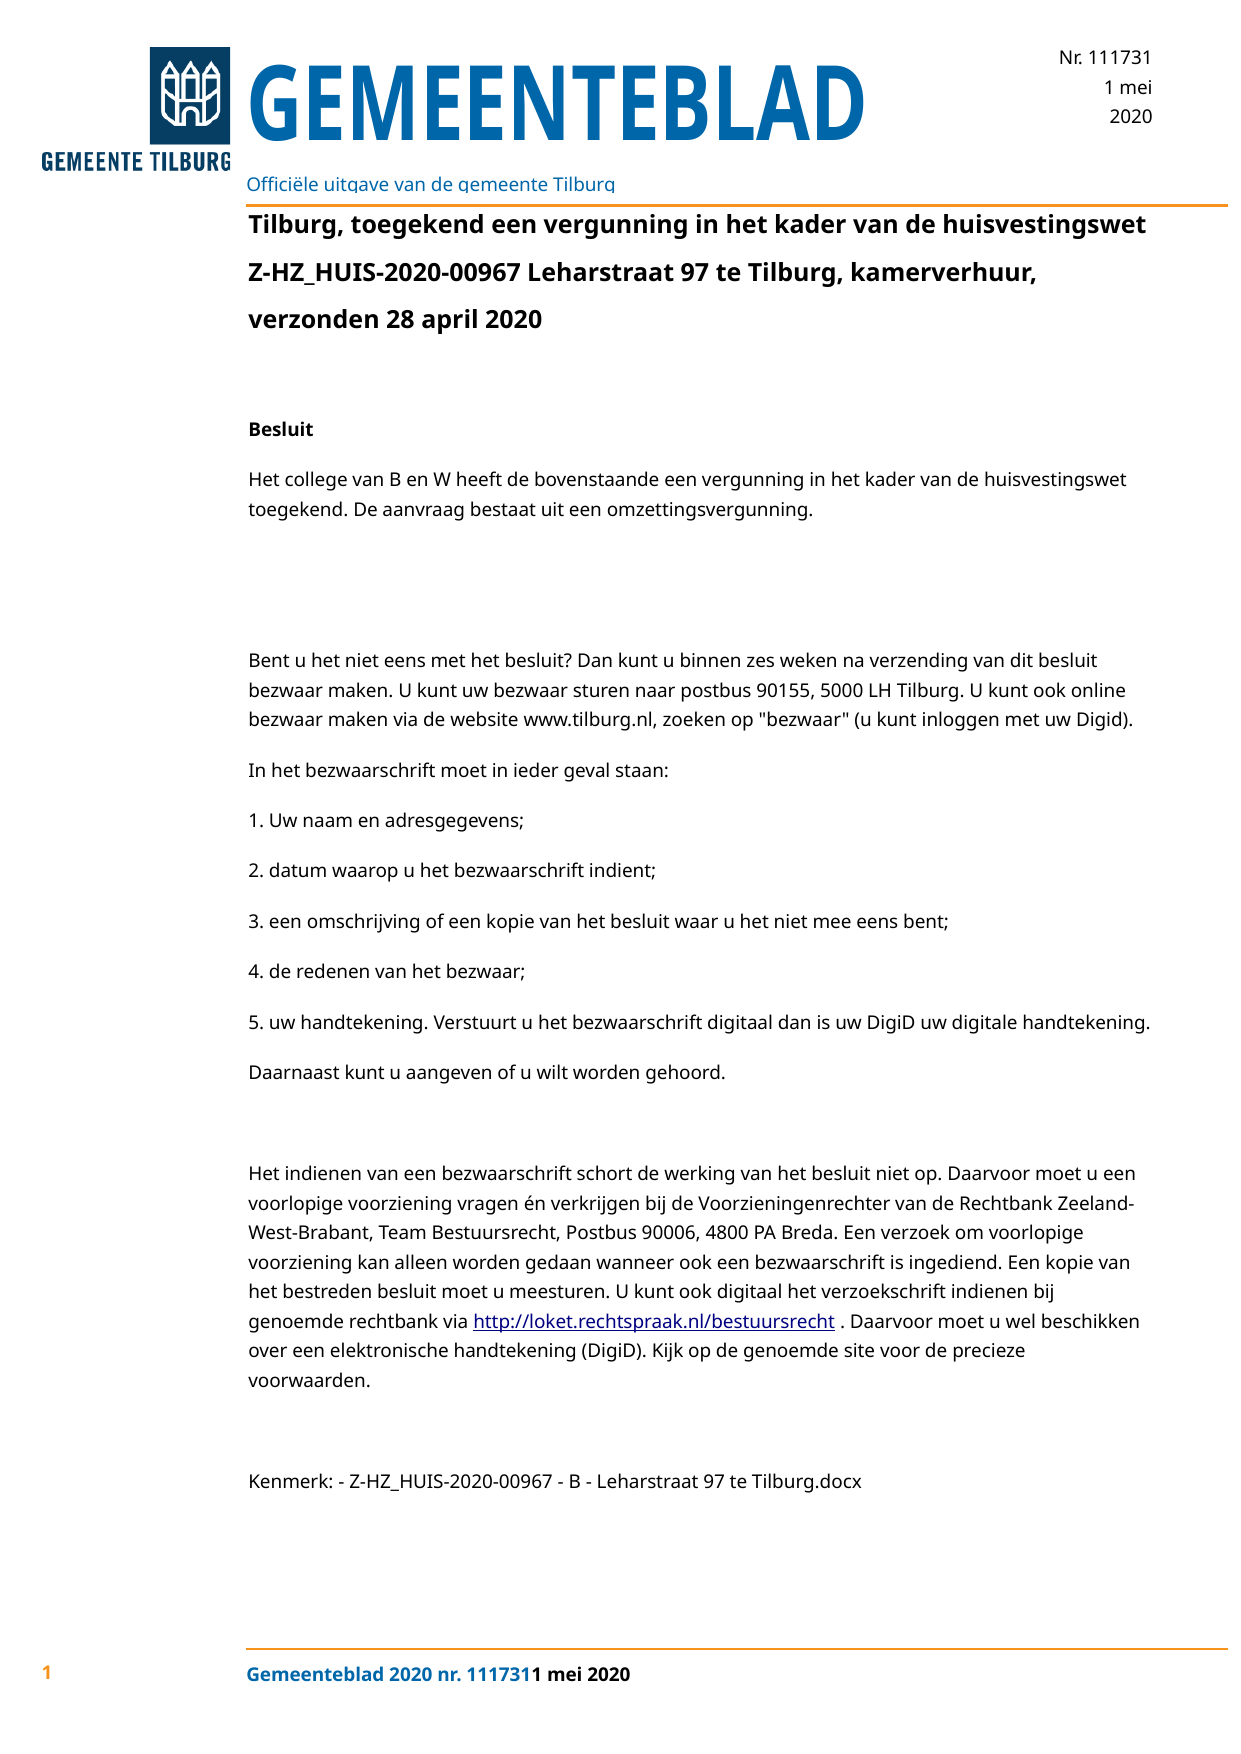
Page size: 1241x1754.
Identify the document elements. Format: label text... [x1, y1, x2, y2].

text 5. uw handtekening. Verstuurt u het bezwaarschrift digitaal dan is uw DigiD uw digitale handtekening. [248, 1009, 1152, 1034]
text Het indienen van een bezwaarschrift schort de werking van het besluit niet op. Daarvoor moet u een voorlopige voorziening vragen én verkrijgen bij de Voorzieningenrechter van de Rechtbank Zeeland-West-Brabant, Team Bestuursrecht, Postbus 90006, 4800 PA Breda. Een verzoek om voorlopige voorziening kan alleen worden gedaan wanneer ook een bezwaarschrift is ingediend. Een kopie van het bestreden besluit moet u meesturen. U kunt ook digitaal het verzoekschrift indienen bij genoemde rechtbank via http://loket.rechtspraak.nl/bestuursrecht . Daarvoor moet u wel beschikken over een elektronische handtekening (DigiD). Kijk op de genoemde site voor de precieze voorwaarden. [248, 1160, 1152, 1393]
text Besluit [248, 416, 1152, 442]
text 4. de redenen van het bezwaar; [248, 958, 1152, 984]
picture [41, 47, 231, 172]
text Bent u het niet eens met het besluit? Dan kunt u binnen zes weken na verzending van dit besluit bezwaar maken. U kunt uw bezwaar sturen naar postbus 90155, 5000 LH Tilburg. U kunt ook online bezwaar maken via de website www.tilburg.nl, zoeken op "bezwaar" (u kunt inloggen met uw Digid). [248, 647, 1152, 732]
text Daarnaast kunt u aangeven of u wilt worden gehoord. [248, 1059, 1152, 1085]
text Het college van B en W heeft de bovenstaande een vergunning in het kader van de huisvestingswet toegekend. De aanvraag bestaat uit een omzettingsvergunning. [248, 466, 1152, 522]
text Tilburg, toegekend een vergunning in het kader van de huisvestingswet Z-HZ_HUIS-2020-00967 Leharstraat 97 te Tilburg, kamerverhuur, verzonden 28 april 2020 [248, 207, 1152, 336]
text Kenmerk: - Z-HZ_HUIS-2020-00967 - B - Leharstraat 97 te Tilburg.docx [248, 1468, 1152, 1494]
text In het bezwaarschrift moet in ieder geval staan: [248, 757, 1152, 782]
text 2. datum waarop u het bezwaarschrift indient; [248, 858, 1152, 883]
text 3. een omschrijving of een kopie van het besluit waar u het niet mee eens bent; [248, 908, 1152, 934]
text 1. Uw naam en adresgegevens; [248, 807, 1152, 833]
